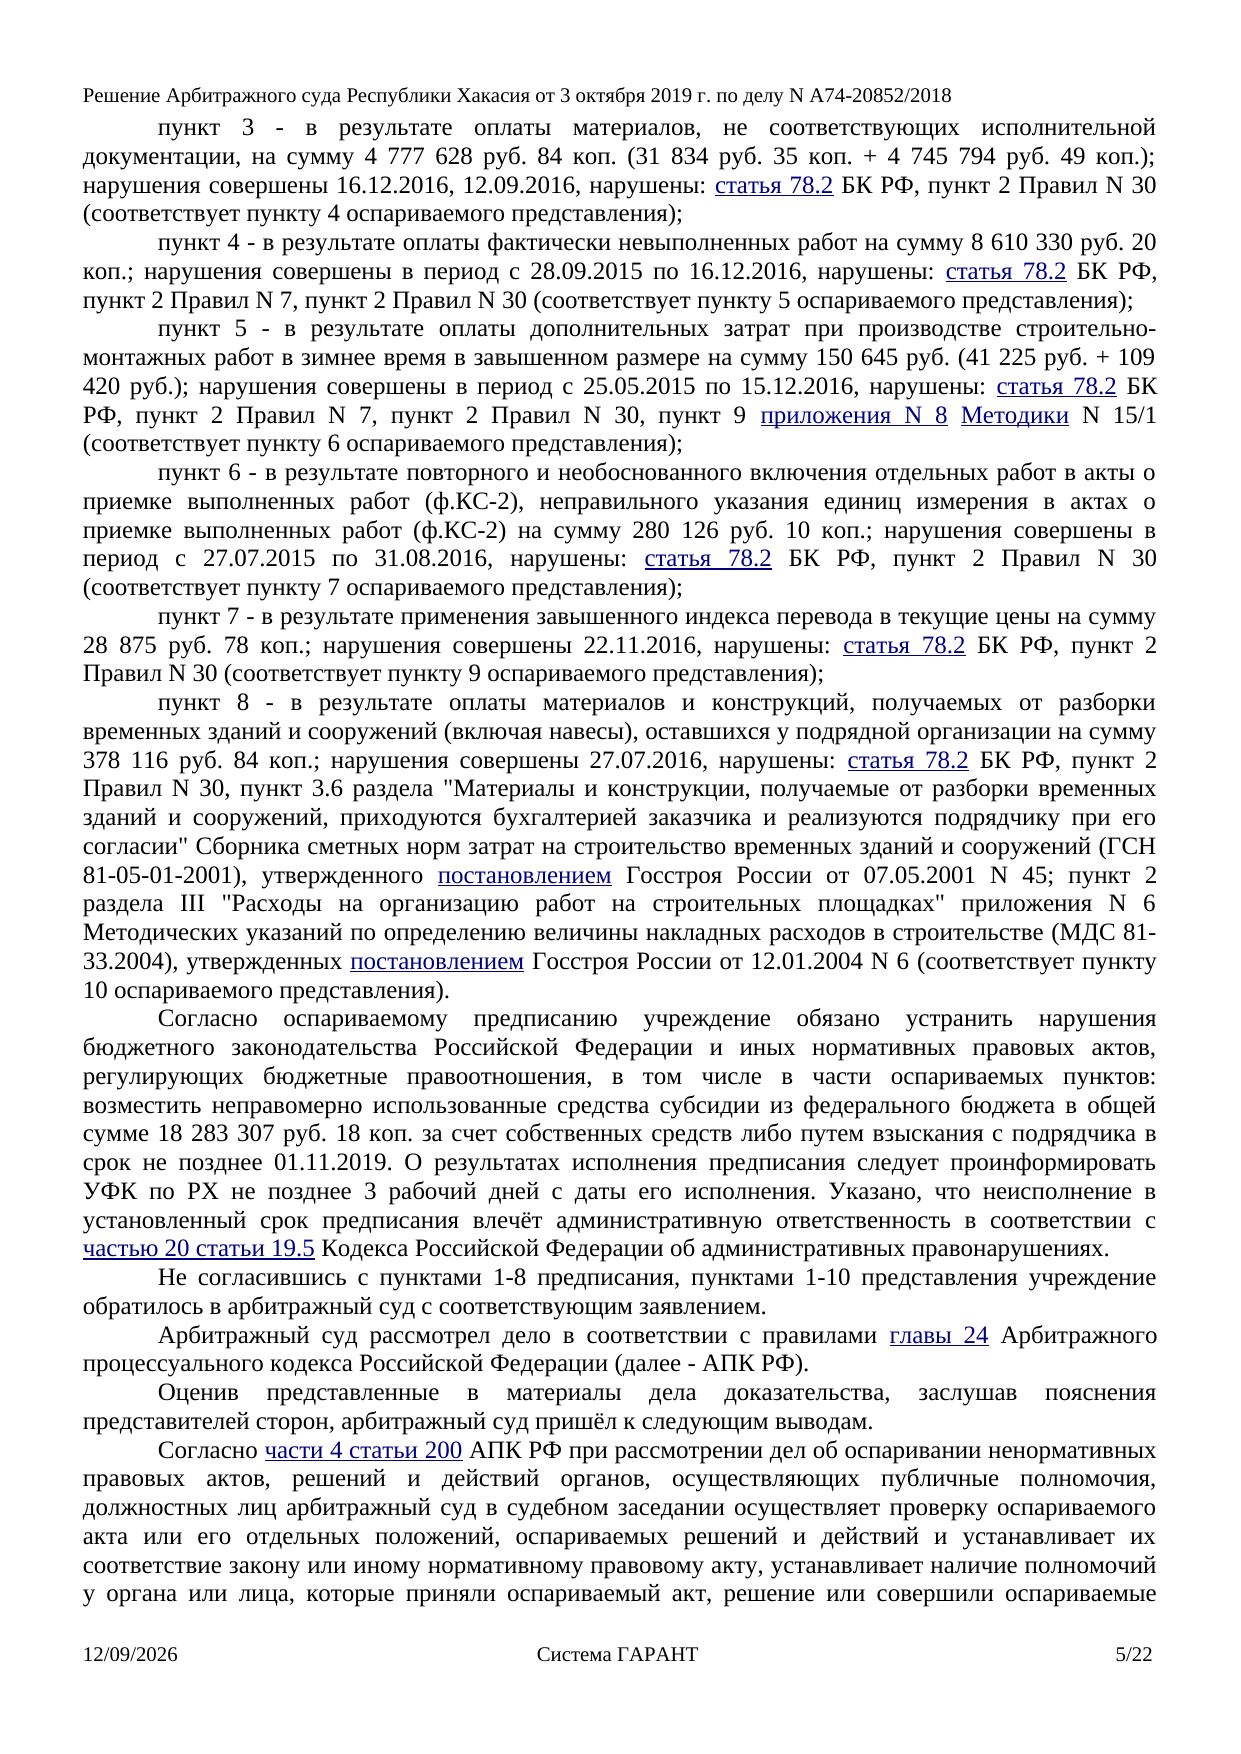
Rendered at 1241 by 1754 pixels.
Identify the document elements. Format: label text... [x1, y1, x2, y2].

text Не согласившись с пунктами 1-8 предписания, пунктами 1-10 представления учреждение обратилось в арбитражный суд с соответствующим заявлением. [83, 1262, 1157, 1320]
text пункт 5 - в результате оплаты дополнительных затрат при производстве строительно-монтажных работ в зимнее время в завышенном размере на сумму 150 645 руб. (41 225 руб. + 109 420 руб.); нарушения совершены в период с 25.05.2015 по 15.12.2016, нарушены: статья 78.2 БК РФ, пункт 2 Правил N 7, пункт 2 Правил N 30, пункт 9 приложения N 8 Методики N 15/1 (соответствует пункту 6 оспариваемого представления); [83, 313, 1157, 457]
text пункт 8 - в результате оплаты материалов и конструкций, получаемых от разборки временных зданий и сооружений (включая навесы), оставшихся у подрядной организации на сумму 378 116 руб. 84 коп.; нарушения совершены 27.07.2016, нарушены: статья 78.2 БК РФ, пункт 2 Правил N 30, пункт 3.6 раздела "Материалы и конструкции, получаемые от разборки временных зданий и сооружений, приходуются бухгалтерией заказчика и реализуются подрядчику при его согласии" Сборника сметных норм затрат на строительство временных зданий и сооружений (ГСН 81-05-01-2001), утвержденного постановлением Госстроя России от 07.05.2001 N 45; пункт 2 раздела III "Расходы на организацию работ на строительных площадках" приложения N 6 Методических указаний по определению величины накладных расходов в строительстве (МДС 81-33.2004), утвержденных постановлением Госстроя России от 12.01.2004 N 6 (соответствует пункту 10 оспариваемого представления). [83, 687, 1157, 1003]
text пункт 3 - в результате оплаты материалов, не соответствующих исполнительной документации, на сумму 4 777 628 руб. 84 коп. (31 834 руб. 35 коп. + 4 745 794 руб. 49 коп.); нарушения совершены 16.12.2016, 12.09.2016, нарушены: статья 78.2 БК РФ, пункт 2 Правил N 30 (соответствует пункту 4 оспариваемого представления); [83, 112, 1157, 227]
text пункт 4 - в результате оплаты фактически невыполненных работ на сумму 8 610 330 руб. 20 коп.; нарушения совершены в период с 28.09.2015 по 16.12.2016, нарушены: статья 78.2 БК РФ, пункт 2 Правил N 7, пункт 2 Правил N 30 (соответствует пункту 5 оспариваемого представления); [83, 227, 1157, 313]
text Оценив представленные в материалы дела доказательства, заслушав пояснения представителей сторон, арбитражный суд пришёл к следующим выводам. [83, 1377, 1157, 1435]
text пункт 7 - в результате применения завышенного индекса перевода в текущие цены на сумму 28 875 руб. 78 коп.; нарушения совершены 22.11.2016, нарушены: статья 78.2 БК РФ, пункт 2 Правил N 30 (соответствует пункту 9 оспариваемого представления); [83, 601, 1157, 687]
text пункт 6 - в результате повторного и необоснованного включения отдельных работ в акты о приемке выполненных работ (ф.КС-2), неправильного указания единиц измерения в актах о приемке выполненных работ (ф.КС-2) на сумму 280 126 руб. 10 коп.; нарушения совершены в период с 27.07.2015 по 31.08.2016, нарушены: статья 78.2 БК РФ, пункт 2 Правил N 30 (соответствует пункту 7 оспариваемого представления); [83, 457, 1157, 601]
text Согласно части 4 статьи 200 АПК РФ при рассмотрении дел об оспаривании ненормативных правовых актов, решений и действий органов, осуществляющих публичные полномочия, должностных лиц арбитражный суд в судебном заседании осуществляет проверку оспариваемого акта или его отдельных положений, оспариваемых решений и действий и устанавливает их соответствие закону или иному нормативному правовому акту, устанавливает наличие полномочий у органа или лица, которые приняли оспариваемый акт, решение или совершили оспариваемые [83, 1435, 1157, 1607]
text Согласно оспариваемому предписанию учреждение обязано устранить нарушения бюджетного законодательства Российской Федерации и иных нормативных правовых актов, регулирующих бюджетные правоотношения, в том числе в части оспариваемых пунктов: возместить неправомерно использованные средства субсидии из федерального бюджета в общей сумме 18 283 307 руб. 18 коп. за счет собственных средств либо путем взыскания с подрядчика в срок не позднее 01.11.2019. О результатах исполнения предписания следует проинформировать УФК по РХ не позднее 3 рабочий дней с даты его исполнения. Указано, что неисполнение в установленный срок предписания влечёт административную ответственность в соответствии с частью 20 статьи 19.5 Кодекса Российской Федерации об административных правонарушениях. [83, 1003, 1157, 1262]
text Арбитражный суд рассмотрел дело в соответствии с правилами главы 24 Арбитражного процессуального кодекса Российской Федерации (далее - АПК РФ). [83, 1320, 1157, 1377]
